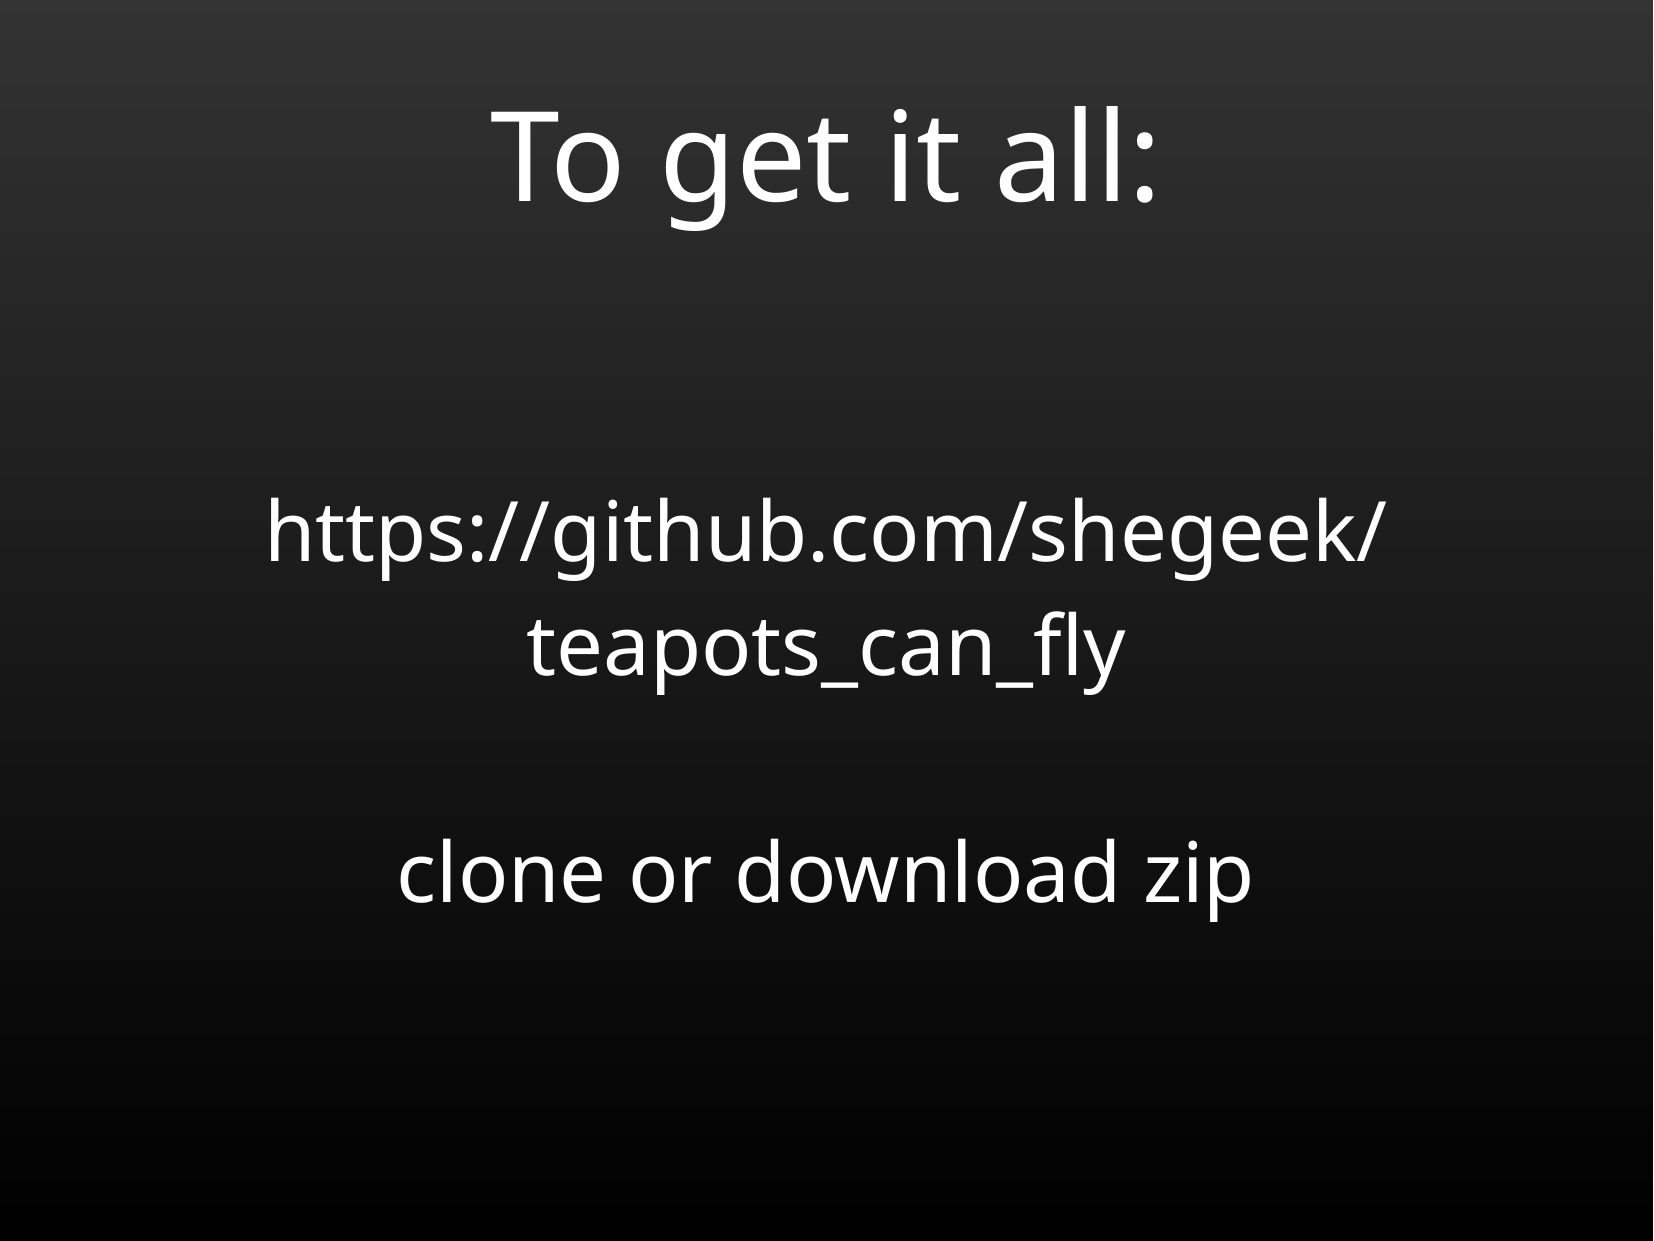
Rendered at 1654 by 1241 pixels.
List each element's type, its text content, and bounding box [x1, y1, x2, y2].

subtitle https://github.com/shegeek/ teapots_can_fly clone or download zip [82, 290, 1571, 1109]
title To get it all: [82, 56, 1571, 250]
